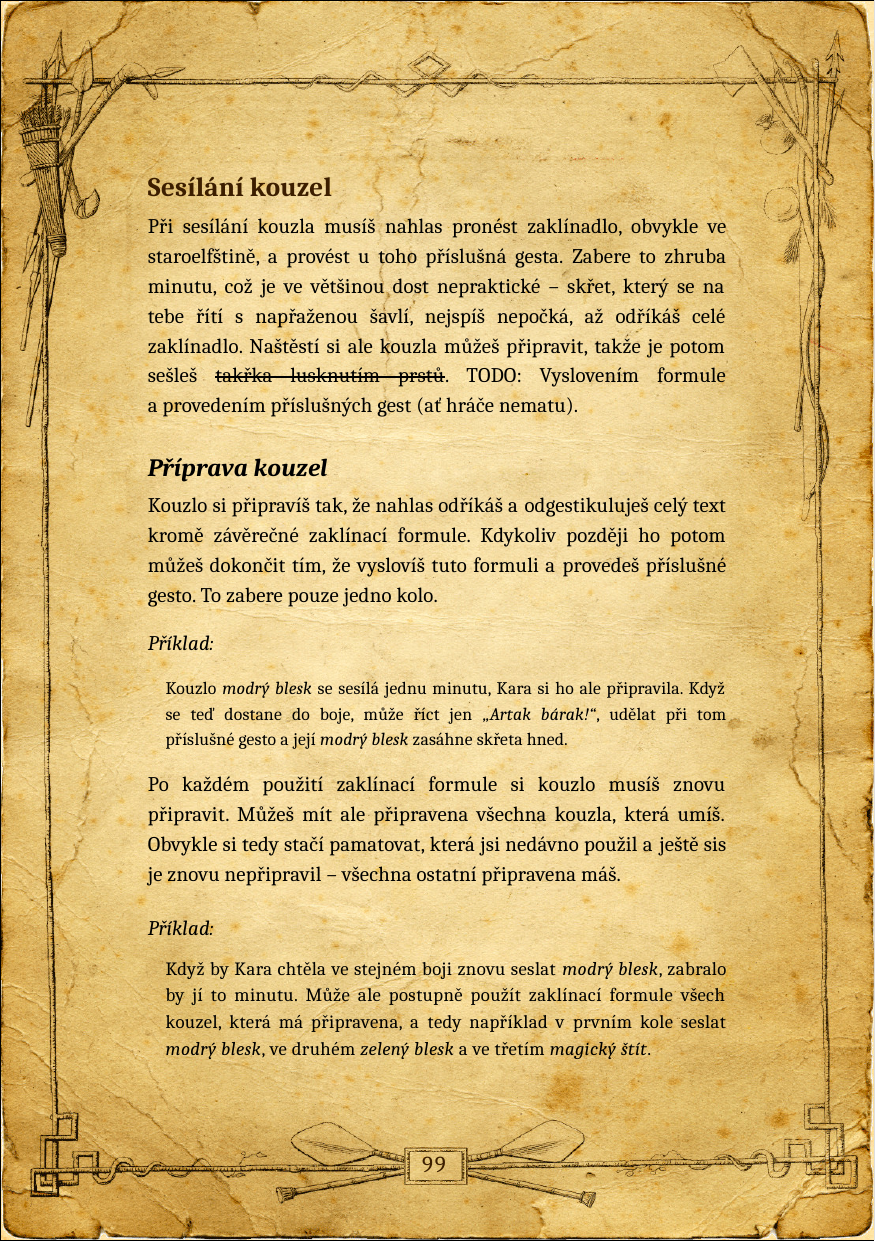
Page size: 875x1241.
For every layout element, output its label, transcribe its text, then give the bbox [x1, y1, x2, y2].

text Při sesílání kouzla musíš nahlas pronést zaklínadlo, obvykle ve staroelfštině, a⁠ provést u⁠ toho příslušná gesta. Zabere to zhruba minutu, což je ve většinou dost nepraktické – skřet, který se na tebe řítí s⁠ napřaženou šavlí, nejspíš nepočká, až odříkáš celé zaklínadlo. Naštěstí si ale kouzla můžeš připravit, takže je potom sešleš takřka lusknutím prstů. TODO: Vyslovením formule a⁠ provedením příslušných gest (ať hráče nematu). [148, 215, 726, 418]
text Kouzlo modrý blesk se sesílá jednu minutu, Kara si ho ale připravila. Když se teď dostane do boje, může říct jen „Artak bárak!“, udělat při tom příslušné gesto a⁠ její modrý blesk zasáhne skřeta hned. [165, 679, 726, 750]
text Kouzlo si připravíš tak, že nahlas odříkáš a⁠ odgestikuluješ celý text kromě závěrečné zaklínací formule. Kdykoliv později ho potom můžeš dokončit tím, že vyslovíš tuto formuli a⁠ provedeš příslušné gesto. To zabere pouze jedno kolo. [148, 494, 726, 608]
subtitle Příprava kouzel [148, 453, 726, 482]
text Po každém použití zaklínací formule si kouzlo musíš znovu připravit. Můžeš mít ale připravena všechna kouzla, která umíš. Obvykle si tedy stačí pamatovat, která jsi nedávno použil a⁠ ještě sis je znovu nepřipravil – všechna ostatní připravena máš. [148, 773, 726, 887]
text Příklad: [148, 916, 726, 940]
picture [1, 1, 874, 1240]
text Příklad: [148, 631, 726, 655]
subtitle Sesílání kouzel [148, 172, 726, 203]
text Když by Kara chtěla ve stejném boji znovu seslat modrý blesk, zabralo by jí to minutu. Může ale postupně použít zaklínací formule všech kouzel, která má připravena, a⁠ tedy například v⁠ prvním kole seslat modrý blesk, ve druhém zelený blesk a⁠ ve třetím magický štít. [165, 958, 726, 1060]
